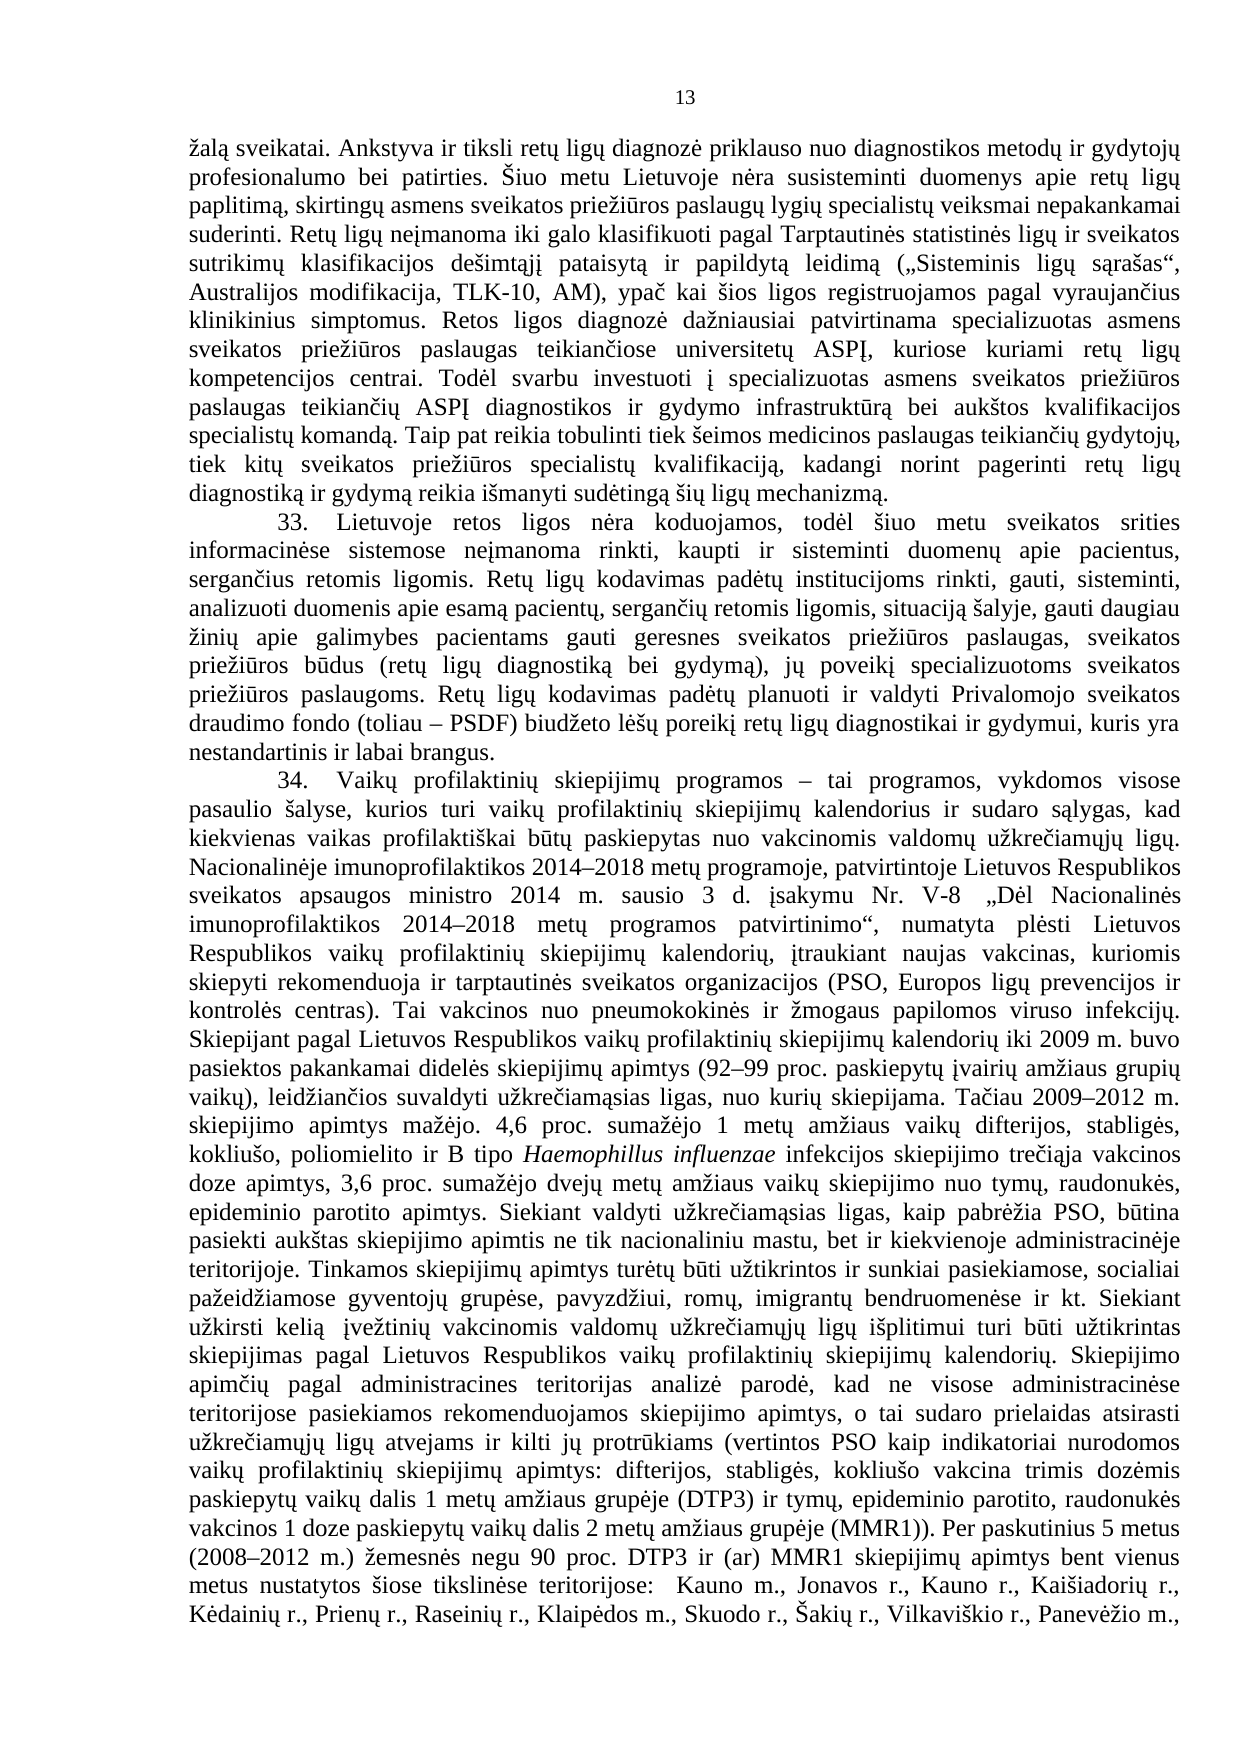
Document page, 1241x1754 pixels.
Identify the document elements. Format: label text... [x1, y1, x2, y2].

text žalą sveikatai. Ankstyva ir tiksli retų ligų diagnozė priklauso nuo diagnostikos metodų ir gydytojų profesionalumo bei patirties. Šiuo metu Lietuvoje nėra susisteminti duomenys apie retų ligų paplitimą, skirtingų asmens sveikatos priežiūros paslaugų lygių specialistų veiksmai nepakankamai suderinti. Retų ligų neįmanoma iki galo klasifikuoti pagal Tarptautinės statistinės ligų ir sveikatos sutrikimų klasifikacijos dešimtąjį pataisytą ir papildytą leidimą („Sisteminis ligų sąrašas“, Australijos modifikacija, TLK-10, AM), ypač kai šios ligos registruojamos pagal vyraujančius klinikinius simptomus. Retos ligos diagnozė dažniausiai patvirtinama specializuotas asmens sveikatos priežiūros paslaugas teikiančiose universitetų ASPĮ, kuriose kuriami retų ligų kompetencijos centrai. Todėl svarbu investuoti į specializuotas asmens sveikatos priežiūros paslaugas teikiančių ASPĮ diagnostikos ir gydymo infrastruktūrą bei aukštos kvalifikacijos specialistų komandą. Taip pat reikia tobulinti tiek šeimos medicinos paslaugas teikiančių gydytojų, tiek kitų sveikatos priežiūros specialistų kvalifikaciją, kadangi norint pagerinti retų ligų diagnostiką ir gydymą reikia išmanyti sudėtingą šių ligų mechanizmą. [188, 133, 1181, 507]
text 34. Vaikų profilaktinių skiepijimų programos – tai programos, vykdomos visose pasaulio šalyse, kurios turi vaikų profilaktinių skiepijimų kalendorius ir sudaro sąlygas, kad kiekvienas vaikas profilaktiškai būtų paskiepytas nuo vakcinomis valdomų užkrečiamųjų ligų. Nacionalinėje imunoprofilaktikos 2014–2018 metų programoje, patvirtintoje Lietuvos Respublikos sveikatos apsaugos ministro 2014 m. sausio 3 d. įsakymu Nr. V-8 „Dėl Nacionalinės imunoprofilaktikos 2014–2018 metų programos patvirtinimo“, numatyta plėsti Lietuvos Respublikos vaikų profilaktinių skiepijimų kalendorių, įtraukiant naujas vakcinas, kuriomis skiepyti rekomenduoja ir tarptautinės sveikatos organizacijos (PSO, Europos ligų prevencijos ir kontrolės centras). Tai vakcinos nuo pneumokokinės ir žmogaus papilomos viruso infekcijų. Skiepijant pagal Lietuvos Respublikos vaikų profilaktinių skiepijimų kalendorių iki 2009 m. buvo pasiektos pakankamai didelės skiepijimų apimtys (92–99 proc. paskiepytų įvairių amžiaus grupių vaikų), leidžiančios suvaldyti užkrečiamąsias ligas, nuo kurių skiepijama. Tačiau 2009–2012 m. skiepijimo apimtys mažėjo. 4,6 proc. sumažėjo 1 metų amžiaus vaikų difterijos, stabligės, kokliušo, poliomielito ir B tipo Haemophillus influenzae infekcijos skiepijimo trečiąja vakcinos doze apimtys, 3,6 proc. sumažėjo dvejų metų amžiaus vaikų skiepijimo nuo tymų, raudonukės, epideminio parotito apimtys. Siekiant valdyti užkrečiamąsias ligas, kaip pabrėžia PSO, būtina pasiekti aukštas skiepijimo apimtis ne tik nacionaliniu mastu, bet ir kiekvienoje administracinėje teritorijoje. Tinkamos skiepijimų apimtys turėtų būti užtikrintos ir sunkiai pasiekiamose, socialiai pažeidžiamose gyventojų grupėse, pavyzdžiui, romų, imigrantų bendruomenėse ir kt. Siekiant užkirsti kelią įvežtinių vakcinomis valdomų užkrečiamųjų ligų išplitimui turi būti užtikrintas skiepijimas pagal Lietuvos Respublikos vaikų profilaktinių skiepijimų kalendorių. Skiepijimo apimčių pagal administracines teritorijas analizė parodė, kad ne visose administracinėse teritorijose pasiekiamos rekomenduojamos skiepijimo apimtys, o tai sudaro prielaidas atsirasti užkrečiamųjų ligų atvejams ir kilti jų protrūkiams (vertintos PSO kaip indikatoriai nurodomos vaikų profilaktinių skiepijimų apimtys: difterijos, stabligės, kokliušo vakcina trimis dozėmis paskiepytų vaikų dalis 1 metų amžiaus grupėje (DTP3) ir tymų, epideminio parotito, raudonukės vakcinos 1 doze paskiepytų vaikų dalis 2 metų amžiaus grupėje (MMR1)). Per paskutinius 5 metus (2008–2012 m.) žemesnės negu 90 proc. DTP3 ir (ar) MMR1 skiepijimų apimtys bent vienus metus nustatytos šiose tikslinėse teritorijose: Kauno m., Jonavos r., Kauno r., Kaišiadorių r., Kėdainių r., Prienų r., Raseinių r., Klaipėdos m., Skuodo r., Šakių r., Vilkaviškio r., Panevėžio m., [188, 766, 1181, 1628]
text 33. Lietuvoje retos ligos nėra koduojamos, todėl šiuo metu sveikatos srities informacinėse sistemose neįmanoma rinkti, kaupti ir sisteminti duomenų apie pacientus, sergančius retomis ligomis. Retų ligų kodavimas padėtų institucijoms rinkti, gauti, sisteminti, analizuoti duomenis apie esamą pacientų, sergančių retomis ligomis, situaciją šalyje, gauti daugiau žinių apie galimybes pacientams gauti geresnes sveikatos priežiūros paslaugas, sveikatos priežiūros būdus (retų ligų diagnostiką bei gydymą), jų poveikį specializuotoms sveikatos priežiūros paslaugoms. Retų ligų kodavimas padėtų planuoti ir valdyti Privalomojo sveikatos draudimo fondo (toliau – PSDF) biudžeto lėšų poreikį retų ligų diagnostikai ir gydymui, kuris yra nestandartinis ir labai brangus. [188, 507, 1181, 766]
